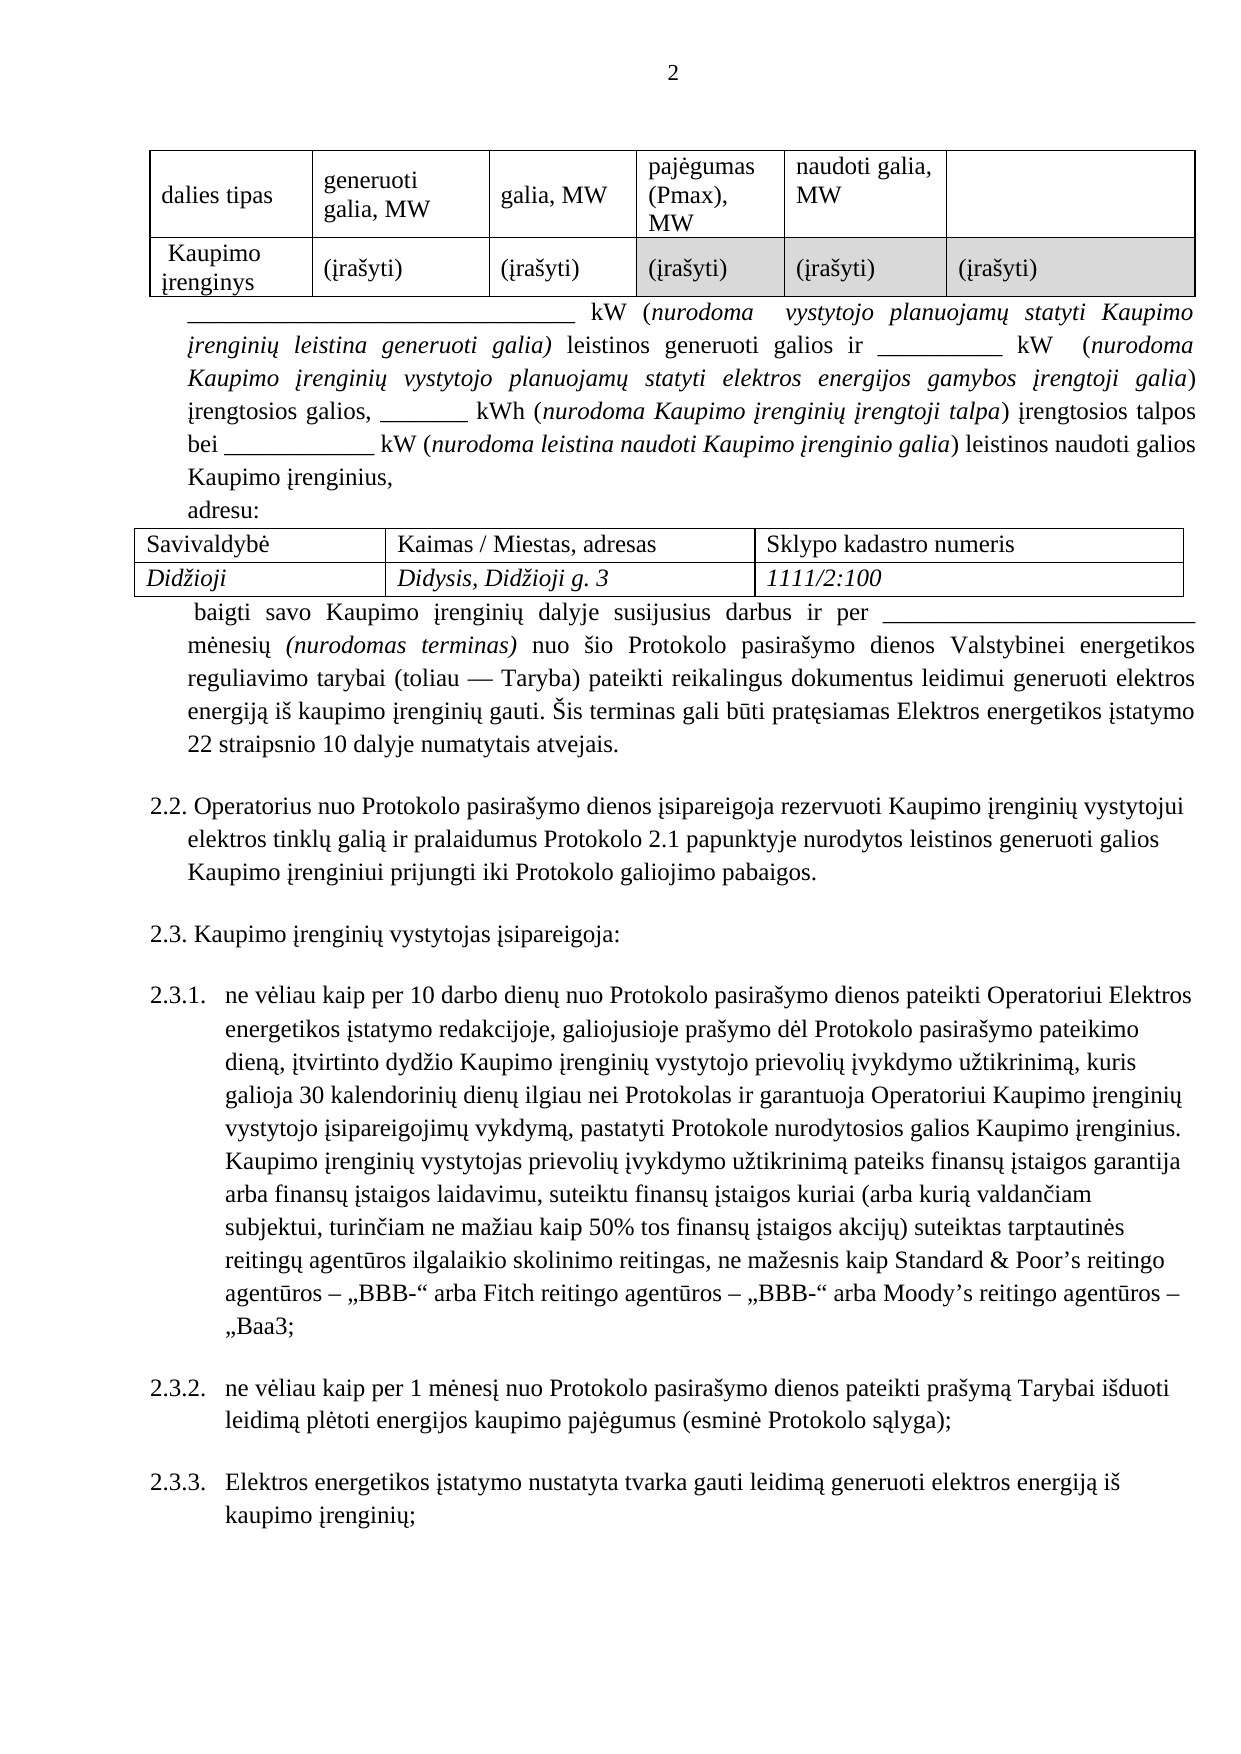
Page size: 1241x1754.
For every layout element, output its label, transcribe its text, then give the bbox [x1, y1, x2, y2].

text 2.3.1. ne vėliau kaip per 10 darbo dienų nuo Protokolo pasirašymo dienos pateikti Operatoriui Elektros energetikos įstatymo redakcijoje, galiojusioje prašymo dėl Protokolo pasirašymo pateikimo dieną, įtvirtinto dydžio Kaupimo įrenginių vystytojo prievolių įvykdymo užtikrinimą, kuris galioja 30 kalendorinių dienų ilgiau nei Protokolas ir garantuoja Operatoriui Kaupimo įrenginių vystytojo įsipareigojimų vykdymą, pastatyti Protokole nurodytosios galios Kaupimo įrenginius. Kaupimo įrenginių vystytojas prievolių įvykdymo užtikrinimą pateiks finansų įstaigos garantija arba finansų įstaigos laidavimu, suteiktu finansų įstaigos kuriai (arba kurią valdančiam subjektui, turinčiam ne mažiau kaip 50% tos finansų įstaigos akcijų) suteiktas tarptautinės reitingų agentūros ilgalaikio skolinimo reitingas, ne mažesnis kaip Standard & Poor’s reitingo agentūros – „BBB-“ arba Fitch reitingo agentūros – „BBB-“ arba Moody’s reitingo agentūros – „Baa3; [150, 981, 1196, 1339]
table_cell naudoti galia, MW [785, 151, 946, 237]
text adresu: [187, 495, 1196, 524]
table_cell (įrašyti) [785, 238, 946, 296]
table_header Sklypo kadastro numeris [756, 529, 1183, 562]
text 2.3.2. ne vėliau kaip per 1 mėnesį nuo Protokolo pasirašymo dienos pateikti prašymą Tarybai išduoti leidimą plėtoti energijos kaupimo pajėgumus (esminė Protokolo sąlyga); [150, 1373, 1196, 1434]
text baigti savo Kaupimo įrenginių dalyje susijusius darbus ir per _________________________ mėnesių (nurodomas terminas) nuo šio Protokolo pasirašymo dienos Valstybinei energetikos reguliavimo tarybai (toliau — Taryba) pateikti reikalingus dokumentus leidimui generuoti elektros energiją iš kaupimo įrenginių gauti. Šis terminas gali būti pratęsiamas Elektros energetikos įstatymo 22 straipsnio 10 dalyje numatytais atvejais. [187, 597, 1196, 758]
text 2.2. Operatorius nuo Protokolo pasirašymo dienos įsipareigoja rezervuoti Kaupimo įrenginių vystytojui elektros tinklų galią ir pralaidumus Protokolo 2.1 papunktyje nurodytos leistinos generuoti galios Kaupimo įrenginiui prijungti iki Protokolo galiojimo pabaigos. [150, 791, 1196, 886]
text 2.3.3. Elektros energetikos įstatymo nustatyta tvarka gauti leidimą generuoti elektros energiją iš kaupimo įrenginių; [150, 1467, 1196, 1529]
table_cell Didysis, Didžioji g. 3 [386, 563, 754, 596]
table_header Savivaldybė [135, 529, 385, 562]
table_cell (įrašyti) [313, 238, 489, 296]
table_cell pajėgumas (Pmax), MW [637, 151, 784, 237]
text _______________________________ kW (nurodoma vystytojo planuojamų statyti Kaupimo įrenginių leistina generuoti galia) leistinos generuoti galios ir __________ kW (nurodoma Kaupimo įrenginių vystytojo planuojamų statyti elektros energijos gamybos įrengtoji galia) įrengtosios galios, _______ kWh (nurodoma Kaupimo įrenginių įrengtoji talpa) įrengtosios talpos bei ____________ kW (nurodoma leistina naudoti Kaupimo įrenginio galia) leistinos naudoti galios Kaupimo įrenginius, [187, 297, 1196, 491]
table_cell (įrašyti) [490, 238, 636, 296]
table_cell 1111/2:100 [756, 563, 1183, 596]
table_cell Kaupimo įrenginys [151, 238, 312, 296]
table_cell (įrašyti) [637, 238, 784, 296]
table_cell [947, 151, 1194, 237]
table_cell generuoti galia, MW [313, 151, 489, 237]
text 2.3. Kaupimo įrenginių vystytojas įsipareigoja: [150, 919, 1196, 948]
table_cell dalies tipas [151, 151, 312, 237]
table_cell (įrašyti) [947, 238, 1194, 296]
table_header Kaimas / Miestas, adresas [386, 529, 754, 562]
table_cell Didžioji [135, 563, 385, 596]
table_cell galia, MW [490, 151, 636, 237]
